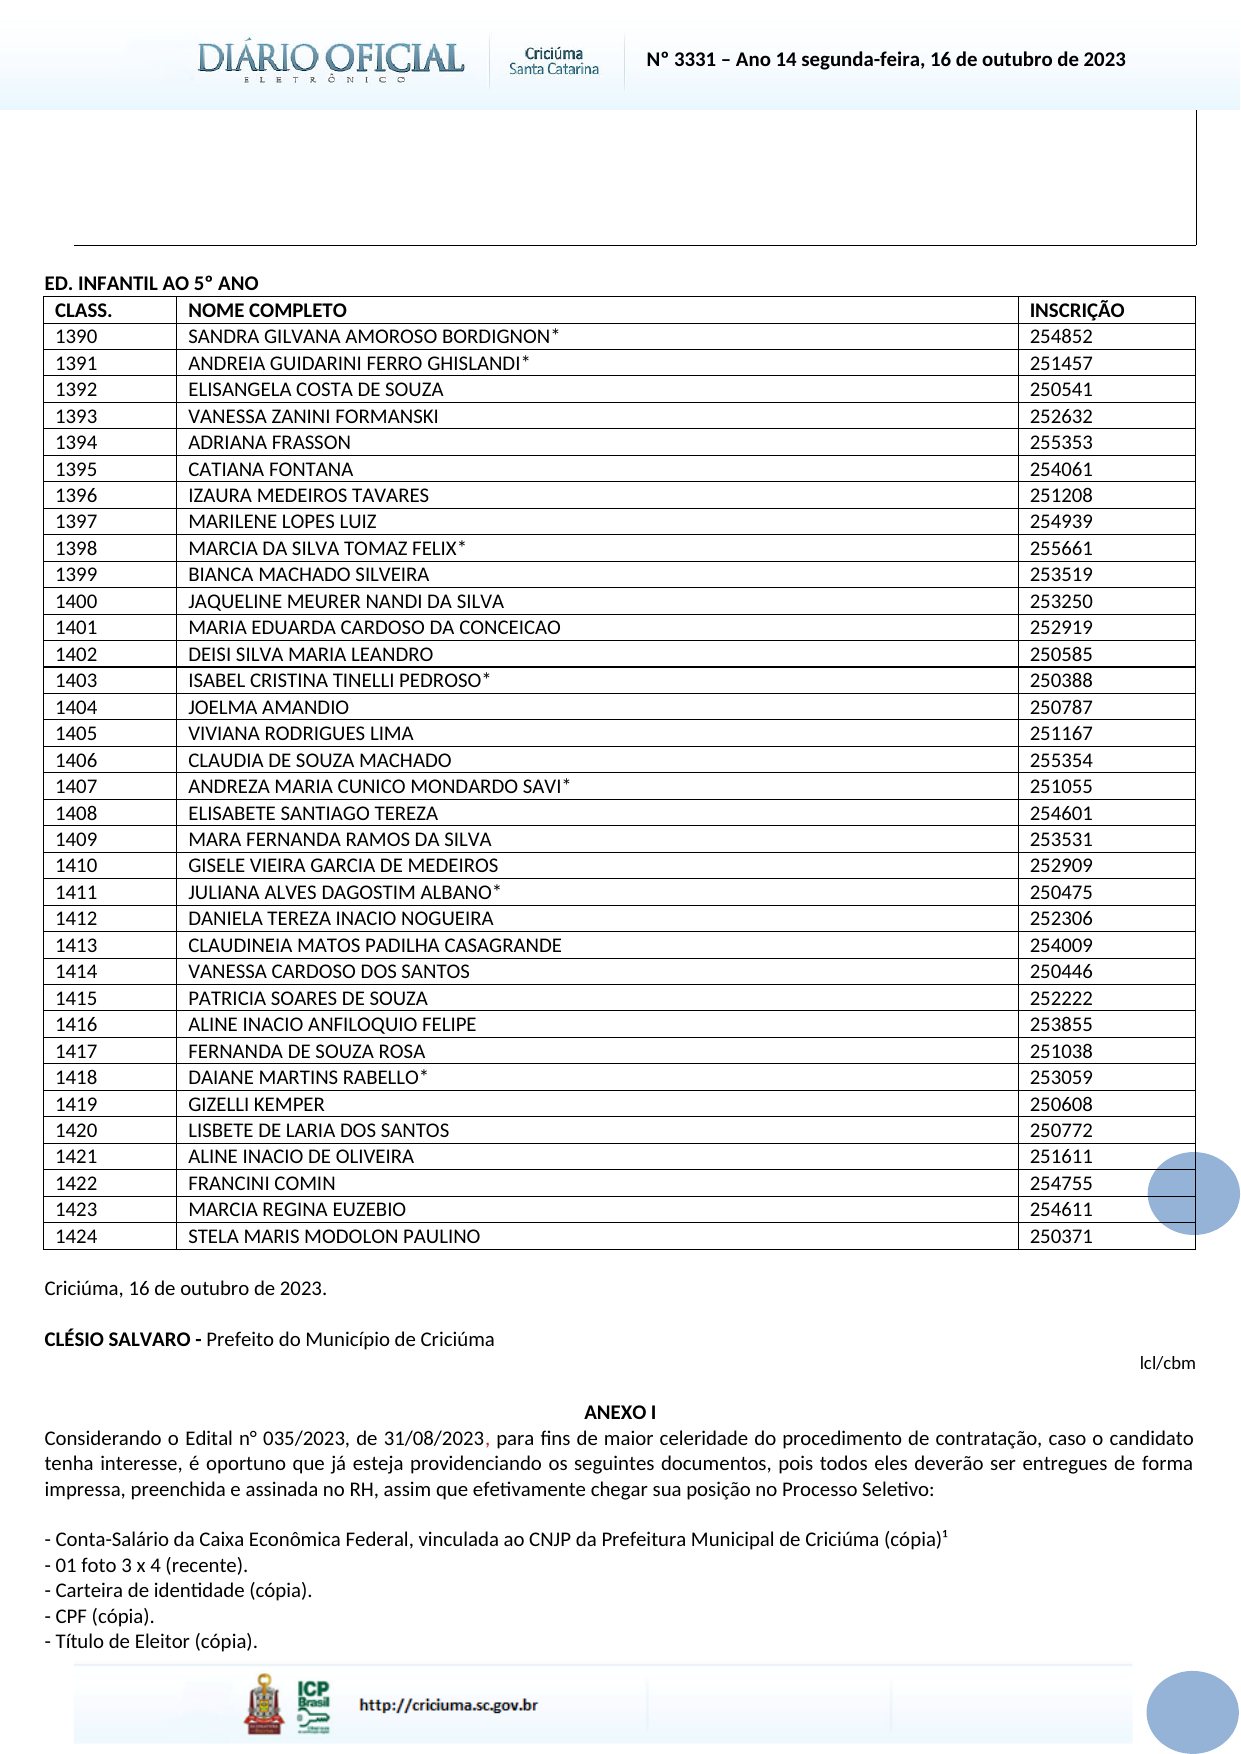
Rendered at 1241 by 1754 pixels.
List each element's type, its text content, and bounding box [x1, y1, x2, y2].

table_cell CATIANA FONTANA [177, 456, 1018, 481]
table_cell VANESSA CARDOSO DOS SANTOS [177, 959, 1018, 984]
table_cell 1404 [44, 694, 176, 719]
table_cell 254009 [1019, 932, 1195, 957]
table_cell 1405 [44, 720, 176, 746]
table_cell 254939 [1019, 509, 1195, 534]
table_cell 1397 [44, 509, 176, 534]
table_cell 1394 [44, 429, 176, 455]
table_header NOME COMPLETO [177, 297, 1018, 322]
table_cell VANESSA ZANINI FORMANSKI [177, 403, 1018, 428]
table_cell 253855 [1019, 1011, 1195, 1037]
table_cell 1424 [44, 1223, 176, 1248]
table_cell 1409 [44, 826, 176, 852]
table_cell MARILENE LOPES LUIZ [177, 509, 1018, 534]
table_cell 1414 [44, 959, 176, 984]
table_cell STELA MARIS MODOLON PAULINO [177, 1223, 1018, 1248]
table_cell DANIELA TEREZA INACIO NOGUEIRA [177, 906, 1018, 931]
table_cell SANDRA GILVANA AMOROSO BORDIGNON* [177, 324, 1018, 349]
table_cell MARA FERNANDA RAMOS DA SILVA [177, 826, 1018, 852]
table_cell 251208 [1019, 482, 1195, 508]
text Criciúma, 16 de outubro de 2023. [44, 1275, 1196, 1300]
table_cell 1410 [44, 853, 176, 878]
table_cell 253059 [1019, 1064, 1195, 1090]
table_cell 250388 [1019, 668, 1195, 693]
table_cell 1408 [44, 800, 176, 825]
text - Conta-Salário da Caixa Econômica Federal, vinculada ao CNJP da Prefeitura Municipal de Criciúma (cópia)¹ [44, 1527, 1196, 1552]
text - Carteira de identidade (cópia). [44, 1577, 1196, 1603]
table_cell 1420 [44, 1117, 176, 1143]
table_header CLASS. [44, 297, 176, 322]
table_cell GISELE VIEIRA GARCIA DE MEDEIROS [177, 853, 1018, 878]
table_cell 254611 [1019, 1197, 1159, 1222]
table_cell 1418 [44, 1064, 176, 1090]
table_cell MARCIA REGINA EUZEBIO [177, 1197, 1018, 1222]
table_cell 252909 [1019, 853, 1195, 878]
table_cell DEISI SILVA MARIA LEANDRO [177, 641, 1018, 666]
table_cell 1413 [44, 932, 176, 957]
table_cell 1399 [44, 562, 176, 587]
table_cell 250585 [1019, 641, 1195, 666]
table_cell 1391 [44, 350, 176, 375]
table_cell ADRIANA FRASSON [177, 429, 1018, 455]
table_cell 1407 [44, 773, 176, 799]
table_cell 254601 [1019, 800, 1195, 825]
table_cell 1416 [44, 1011, 176, 1037]
table_cell 251611 [1019, 1144, 1195, 1169]
table_cell JAQUELINE MEURER NANDI DA SILVA [177, 588, 1018, 613]
table_cell 255661 [1019, 535, 1195, 561]
table_cell 1411 [44, 879, 176, 904]
table_cell 251055 [1019, 773, 1195, 799]
table_cell 250371 [1019, 1223, 1195, 1248]
table_cell 1412 [44, 906, 176, 931]
table_cell 255353 [1019, 429, 1195, 455]
table_cell VIVIANA RODRIGUES LIMA [177, 720, 1018, 746]
table_cell 1406 [44, 747, 176, 772]
text - CPF (cópia). [44, 1603, 1196, 1628]
table_cell FERNANDA DE SOUZA ROSA [177, 1038, 1018, 1063]
table_cell CLAUDINEIA MATOS PADILHA CASAGRANDE [177, 932, 1018, 957]
text - 01 foto 3 x 4 (recente). [44, 1552, 1196, 1577]
table_cell 250608 [1019, 1091, 1195, 1116]
table_cell 254852 [1019, 324, 1195, 349]
table_cell PATRICIA SOARES DE SOUZA [177, 985, 1018, 1010]
table_cell 1398 [44, 535, 176, 561]
table_cell 1392 [44, 376, 176, 402]
table_cell LISBETE DE LARIA DOS SANTOS [177, 1117, 1018, 1143]
table_cell 251457 [1019, 350, 1195, 375]
table_cell 1419 [44, 1091, 176, 1116]
table_cell 251167 [1019, 720, 1195, 746]
table_cell 1417 [44, 1038, 176, 1063]
text CLÉSIO SALVARO - Prefeito do Município de Criciúma [44, 1326, 1196, 1351]
table_cell ISABEL CRISTINA TINELLI PEDROSO* [177, 668, 1018, 693]
table_cell 252222 [1019, 985, 1195, 1010]
text lcl/cbm [44, 1351, 1196, 1374]
table_cell 252632 [1019, 403, 1195, 428]
table_cell ANDREZA MARIA CUNICO MONDARDO SAVI* [177, 773, 1018, 799]
table_cell 1402 [44, 641, 176, 666]
table_cell 1390 [44, 324, 176, 349]
table_cell DAIANE MARTINS RABELLO* [177, 1064, 1018, 1090]
table_cell ALINE INACIO DE OLIVEIRA [177, 1144, 1018, 1169]
table_cell 253250 [1019, 588, 1195, 613]
table_cell MARIA EDUARDA CARDOSO DA CONCEICAO [177, 615, 1018, 640]
table_cell IZAURA MEDEIROS TAVARES [177, 482, 1018, 508]
table_cell 1396 [44, 482, 176, 508]
table_cell JOELMA AMANDIO [177, 694, 1018, 719]
table_cell 1400 [44, 588, 176, 613]
table_cell 252919 [1019, 615, 1195, 640]
table_cell 1393 [44, 403, 176, 428]
table_cell 253531 [1019, 826, 1195, 852]
table_cell ELISANGELA COSTA DE SOUZA [177, 376, 1018, 402]
table_cell 250772 [1019, 1117, 1195, 1143]
table_cell GIZELLI KEMPER [177, 1091, 1018, 1116]
table_cell 1415 [44, 985, 176, 1010]
table_cell ANDREIA GUIDARINI FERRO GHISLANDI* [177, 350, 1018, 375]
table_cell MARCIA DA SILVA TOMAZ FELIX* [177, 535, 1018, 561]
table_cell ELISABETE SANTIAGO TEREZA [177, 800, 1018, 825]
table_cell 254755 [1019, 1170, 1155, 1196]
table_cell BIANCA MACHADO SILVEIRA [177, 562, 1018, 587]
table_cell 1421 [44, 1144, 176, 1169]
table_cell ALINE INACIO ANFILOQUIO FELIPE [177, 1011, 1018, 1037]
table_cell 251038 [1019, 1038, 1195, 1063]
table_cell 1403 [44, 668, 176, 693]
table_cell 255354 [1019, 747, 1195, 772]
text ED. INFANTIL AO 5º ANO [44, 271, 1196, 296]
table_cell 253519 [1019, 562, 1195, 587]
text ANEXO I [44, 1399, 1196, 1425]
table_cell 250787 [1019, 694, 1195, 719]
table_cell 1423 [44, 1197, 176, 1222]
table_cell 254061 [1019, 456, 1195, 481]
text - Título de Eleitor (cópia). [44, 1628, 1196, 1654]
table_cell 252306 [1019, 906, 1195, 931]
text Considerando o Edital n° 035/2023, de 31/08/2023, para fins de maior celeridade do procedimento de contratação, caso o candidato tenha interesse, é oportuno que já esteja providenciando os seguintes documentos, pois todos eles deverão ser entregues de forma impressa, preenchida e assinada no RH, assim que efetivamente chegar sua posição no Processo Seletivo: [44, 1425, 1196, 1501]
table_cell JULIANA ALVES DAGOSTIM ALBANO* [177, 879, 1018, 904]
table_cell FRANCINI COMIN [177, 1170, 1018, 1196]
table_cell 250541 [1019, 376, 1195, 402]
table_cell 1395 [44, 456, 176, 481]
table_cell CLAUDIA DE SOUZA MACHADO [177, 747, 1018, 772]
table_cell 1401 [44, 615, 176, 640]
table_cell 250446 [1019, 959, 1195, 984]
table_cell 250475 [1019, 879, 1195, 904]
table_cell 1422 [44, 1170, 176, 1196]
table_header INSCRIÇÃO [1019, 297, 1195, 322]
